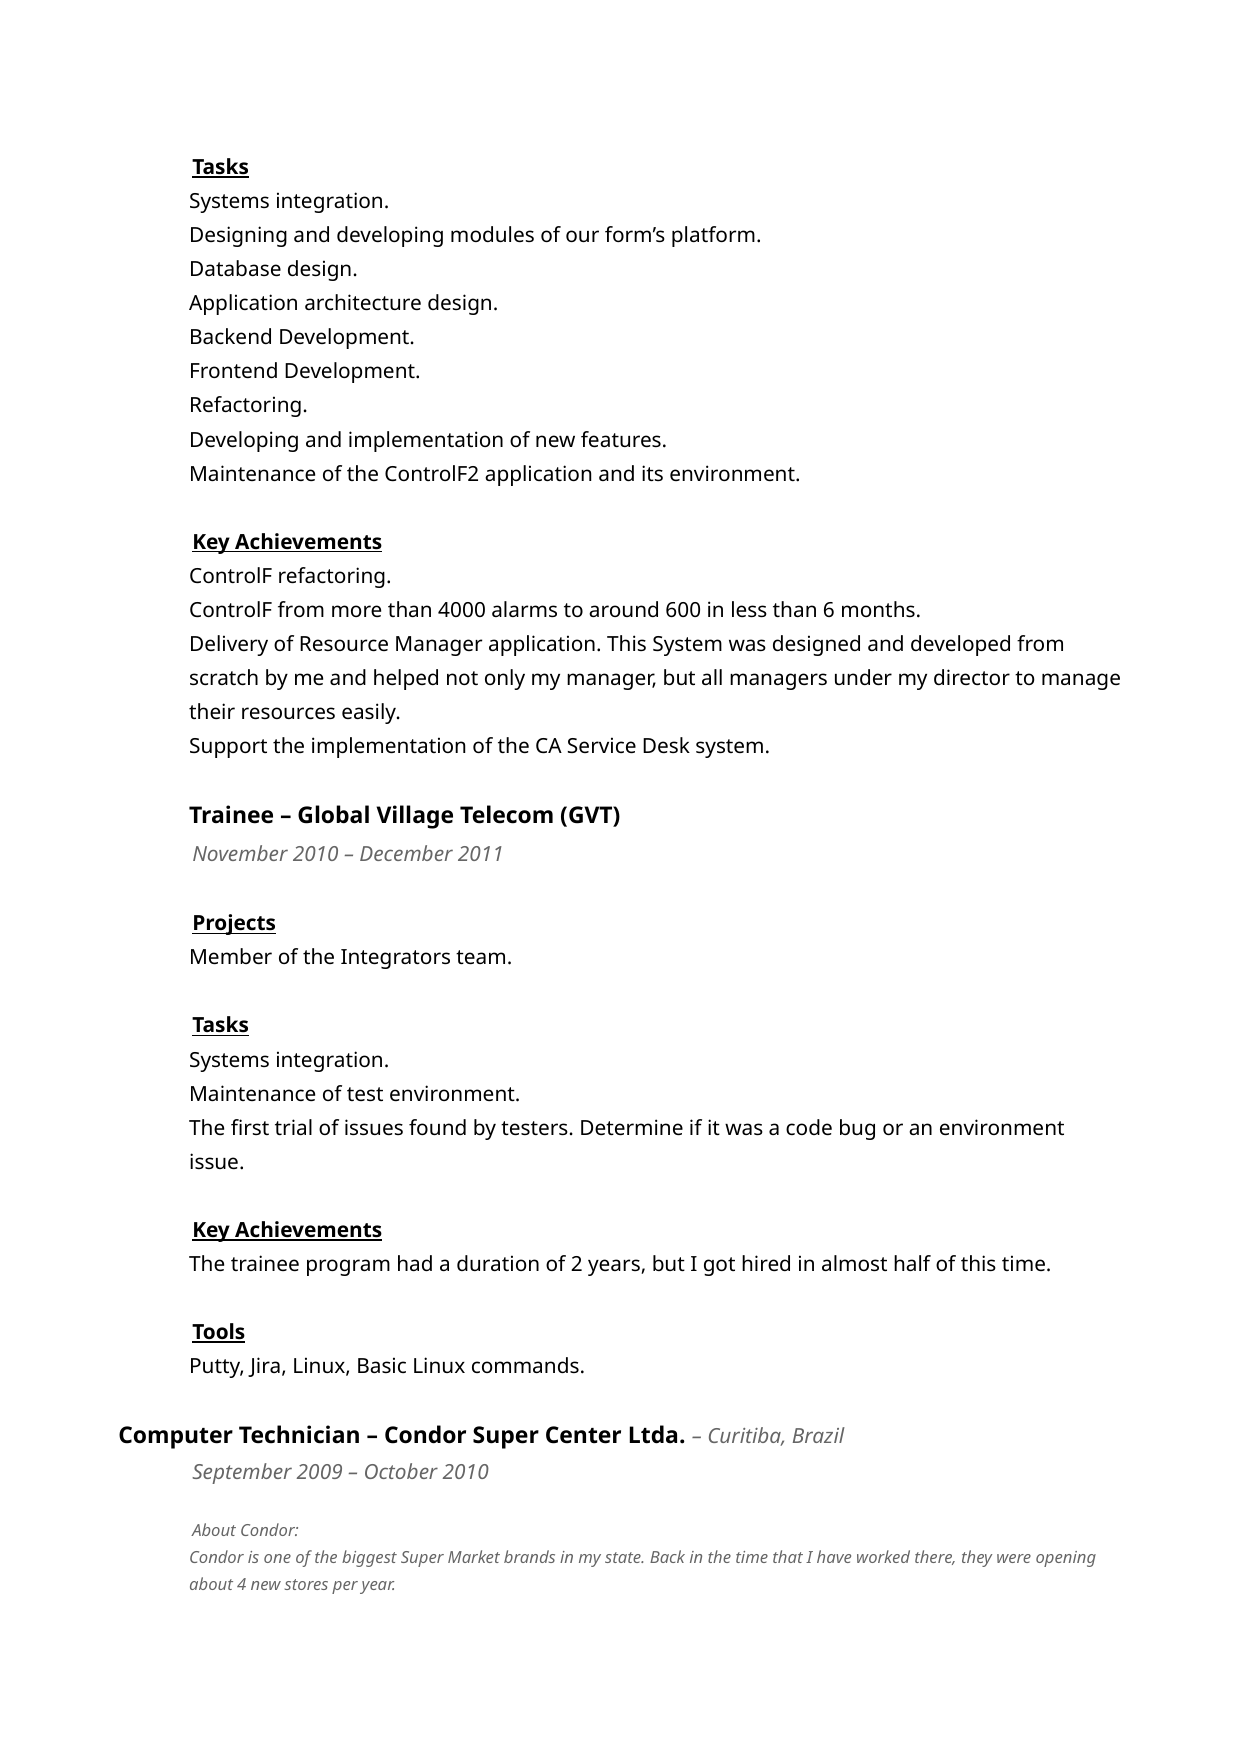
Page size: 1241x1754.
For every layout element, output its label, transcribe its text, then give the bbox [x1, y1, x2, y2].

text Systems integration. [189, 186, 1122, 215]
text Condor is one of the biggest Super Market brands in my state. Back in the time that I have worked there, they were opening about 4 new stores per year. [189, 1545, 1122, 1595]
text Systems integration. [189, 1045, 1122, 1073]
text ControlF from more than 4000 alarms to around 600 in less than 6 months. [189, 595, 1122, 623]
text Application architecture design. [189, 288, 1122, 317]
text Trainee – Global Village Telecom (GVT) [189, 799, 1122, 831]
text Tasks [118, 152, 1122, 181]
text The trainee program had a duration of 2 years, but I got hired in almost half of this time. [189, 1249, 1122, 1277]
text Frontend Development. [189, 357, 1122, 385]
text Support the implementation of the CA Service Desk system. [189, 731, 1122, 760]
text Key Achievements [118, 527, 1122, 555]
text Key Achievements [118, 1215, 1122, 1243]
text ControlF refactoring. [189, 561, 1122, 589]
text Designing and developing modules of our form’s platform. [189, 220, 1122, 249]
text Developing and implementation of new features. [189, 425, 1122, 453]
text About Condor: [118, 1518, 1122, 1541]
text Putty, Jira, Linux, Basic Linux commands. [189, 1351, 1122, 1380]
text The first trial of issues found by testers. Determine if it was a code bug or an environment issue. [189, 1113, 1122, 1175]
text Maintenance of the ControlF2 application and its environment. [189, 459, 1122, 487]
text Tasks [118, 1011, 1122, 1039]
text September 2009 – October 2010 [118, 1457, 1122, 1485]
text Backend Development. [189, 322, 1122, 351]
text Refactoring. [189, 391, 1122, 419]
text Tools [118, 1317, 1122, 1346]
text Maintenance of test environment. [189, 1079, 1122, 1107]
text Member of the Integrators team. [189, 942, 1122, 971]
text Computer Technician – Condor Super Center Ltda. – Curitiba, Brazil [118, 1419, 1122, 1451]
text November 2010 – December 2011 [118, 837, 1122, 868]
text Projects [118, 908, 1122, 937]
text Database design. [189, 254, 1122, 283]
text Delivery of Resource Manager application. This System was designed and developed from scratch by me and helped not only my manager, but all managers under my director to manage their resources easily. [189, 629, 1122, 726]
